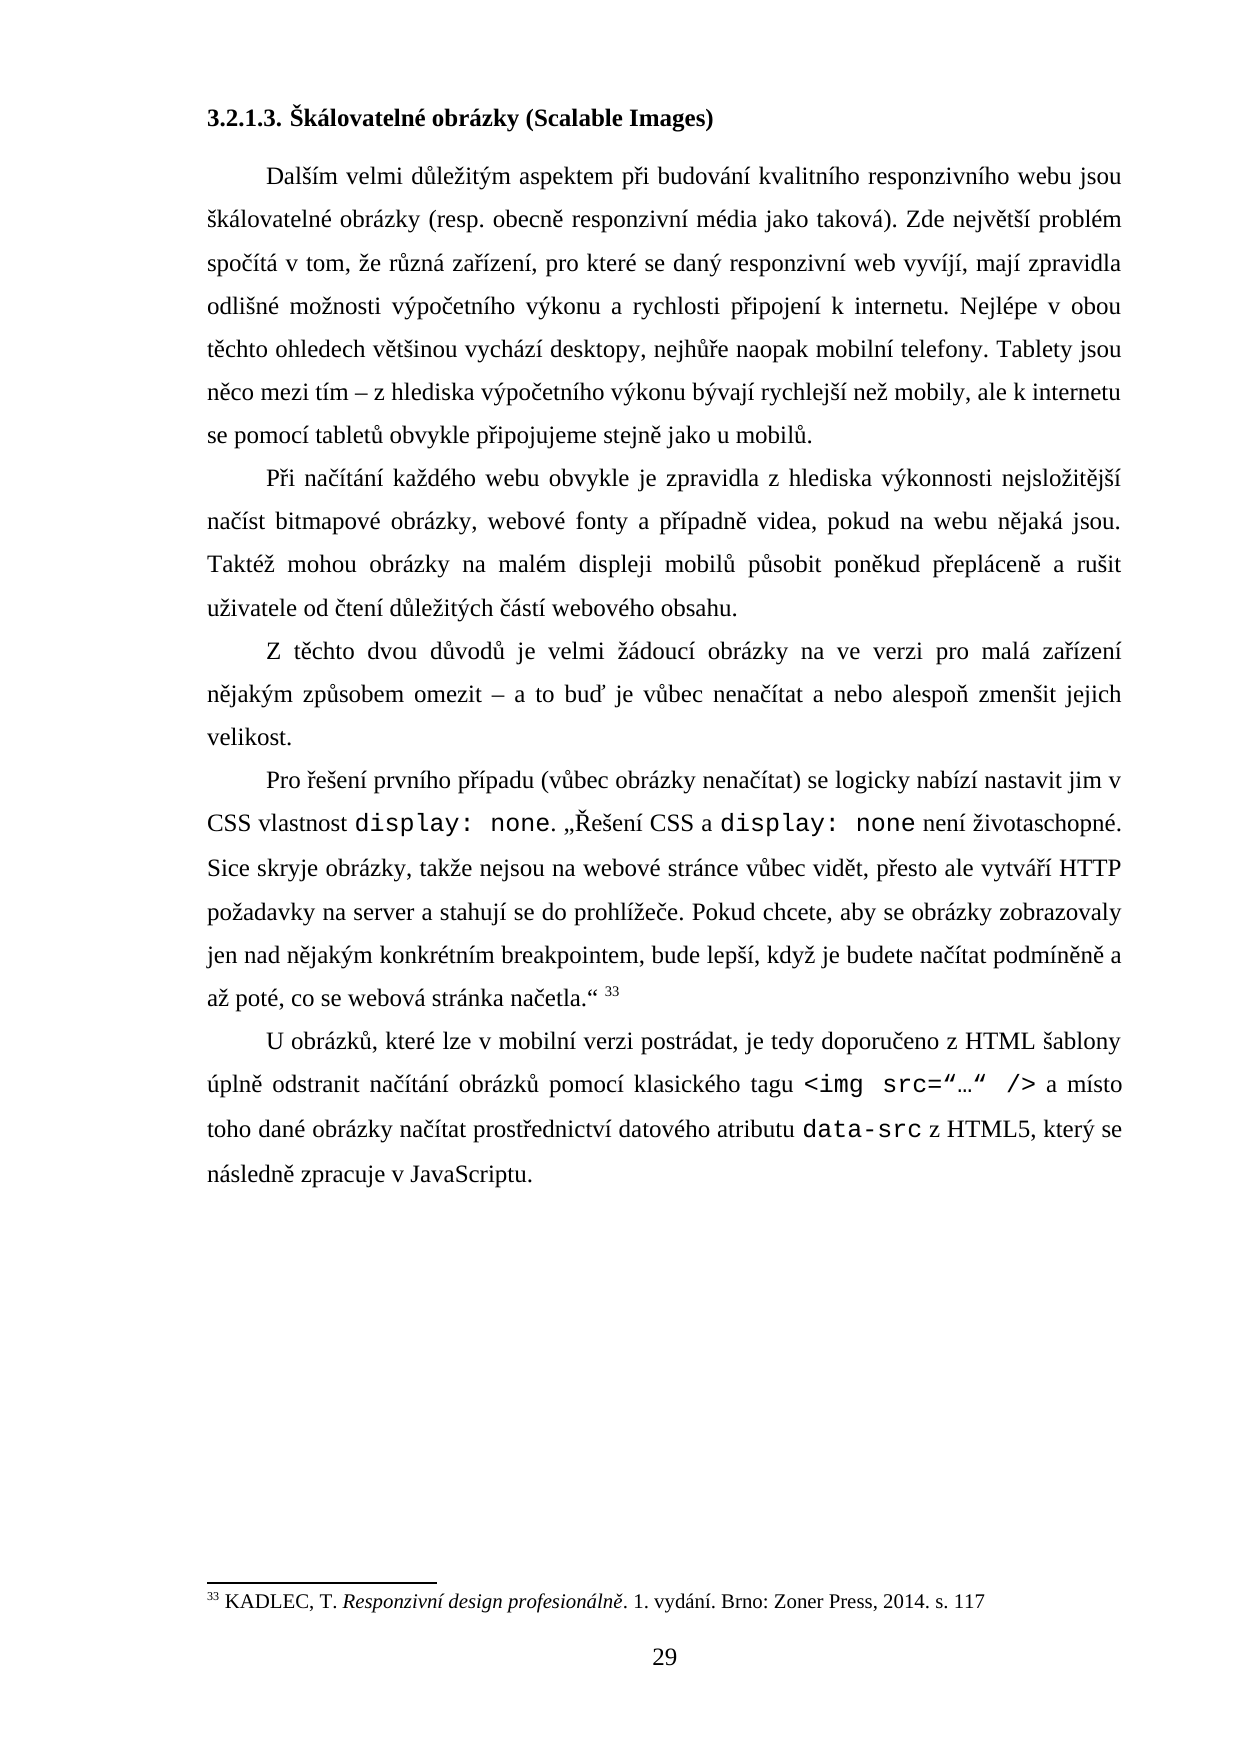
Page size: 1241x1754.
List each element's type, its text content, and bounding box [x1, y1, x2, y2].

list KADLEC, T. Responzivní design profesionálně. 1. vydání. Brno: Zoner Press, 2014. s. 117 [207, 1589, 1122, 1613]
text Při načítání každého webu obvykle je zpravidla z hlediska výkonnosti nejsložitější načíst bitmapové obrázky, webové fonty a případně videa, pokud na webu nějaká jsou. Taktéž mohou obrázky na malém displeji mobilů působit poněkud přepláceně a rušit uživatele od čtení důležitých částí webového obsahu. [207, 463, 1122, 621]
subtitle Škálovatelné obrázky (Scalable Images) [207, 103, 1122, 132]
text Pro řešení prvního případu (vůbec obrázky nenačítat) se logicky nabízí nastavit jim v CSS vlastnost display: none. „Řešení CSS a display: none není životaschopné. Sice skryje obrázky, takže nejsou na webové stránce vůbec vidět, přesto ale vytváří HTTP požadavky na server a stahují se do prohlížeče. Pokud chcete, aby se obrázky zobrazovaly jen nad nějakým konkrétním breakpointem, bude lepší, když je budete načítat podmíněně a až poté, co se webová stránka načetla.“ [207, 765, 1122, 1012]
text Dalším velmi důležitým aspektem při budování kvalitního responzivního webu jsou škálovatelné obrázky (resp. obecně responzivní média jako taková). Zde největší problém spočítá v tom, že různá zařízení, pro které se daný responzivní web vyvíjí, mají zpravidla odlišné možnosti výpočetního výkonu a rychlosti připojení k internetu. Nejlépe v obou těchto ohledech většinou vychází desktopy, nejhůře naopak mobilní telefony. Tablety jsou něco mezi tím – z hlediska výpočetního výkonu bývají rychlejší než mobily, ale k internetu se pomocí tabletů obvykle připojujeme stejně jako u mobilů. [207, 161, 1122, 449]
text Z těchto dvou důvodů je velmi žádoucí obrázky na ve verzi pro malá zařízení nějakým způsobem omezit – a to buď je vůbec nenačítat a nebo alespoň zmenšit jejich velikost. [207, 636, 1122, 751]
text U obrázků, které lze v mobilní verzi postrádat, je tedy doporučeno z HTML šablony úplně odstranit načítání obrázků pomocí klasického tagu <img src=“…“ /> a místo toho dané obrázky načítat prostřednictví datového atributu data-src z HTML5, který se následně zpracuje v JavaScriptu. [207, 1026, 1122, 1188]
